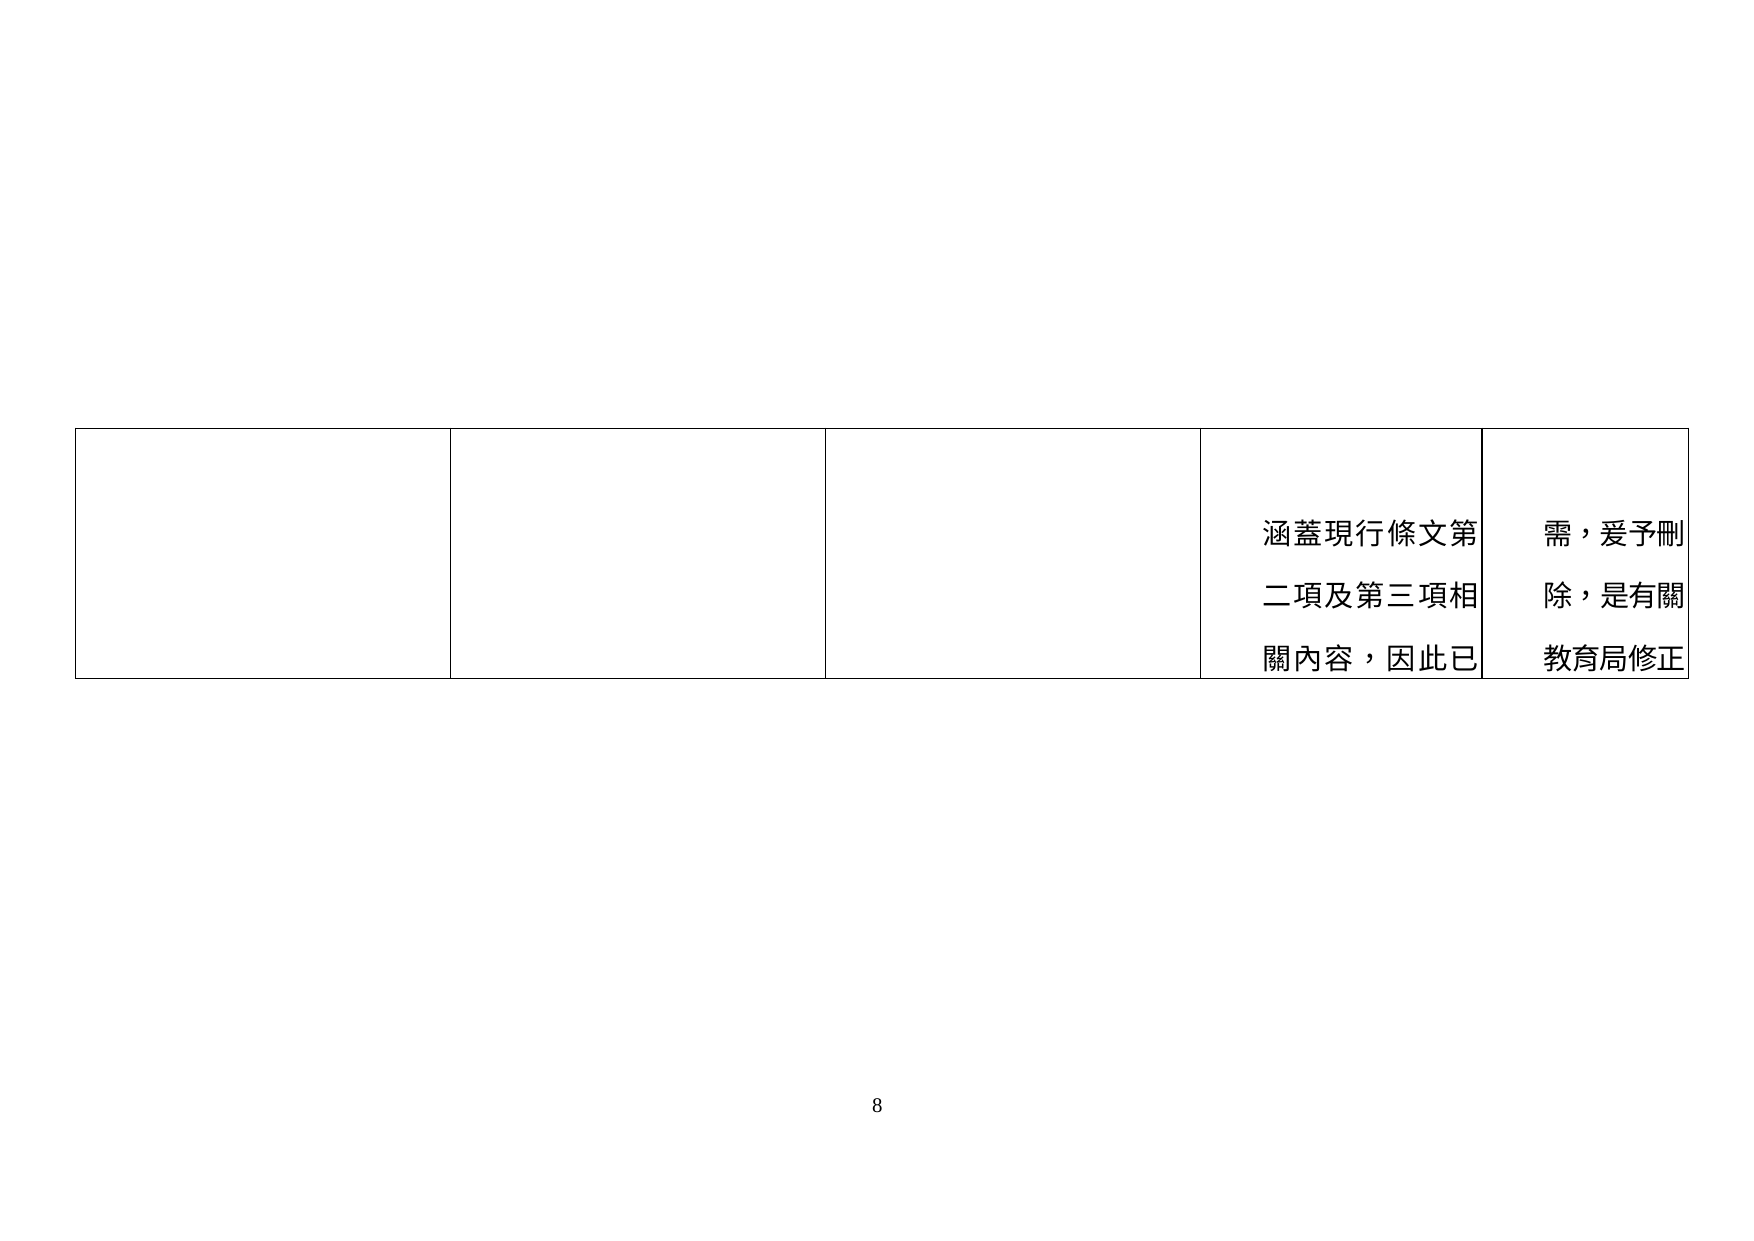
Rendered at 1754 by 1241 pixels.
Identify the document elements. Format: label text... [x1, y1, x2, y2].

table_cell [76, 429, 450, 677]
table_cell [826, 429, 1200, 677]
table_cell 需，爰予刪除，是有關教育局修正 [1483, 429, 1688, 677]
table_cell 涵蓋現行條文第二項及第三項相關內容，因此已 [1201, 429, 1481, 677]
table_cell [451, 429, 825, 677]
